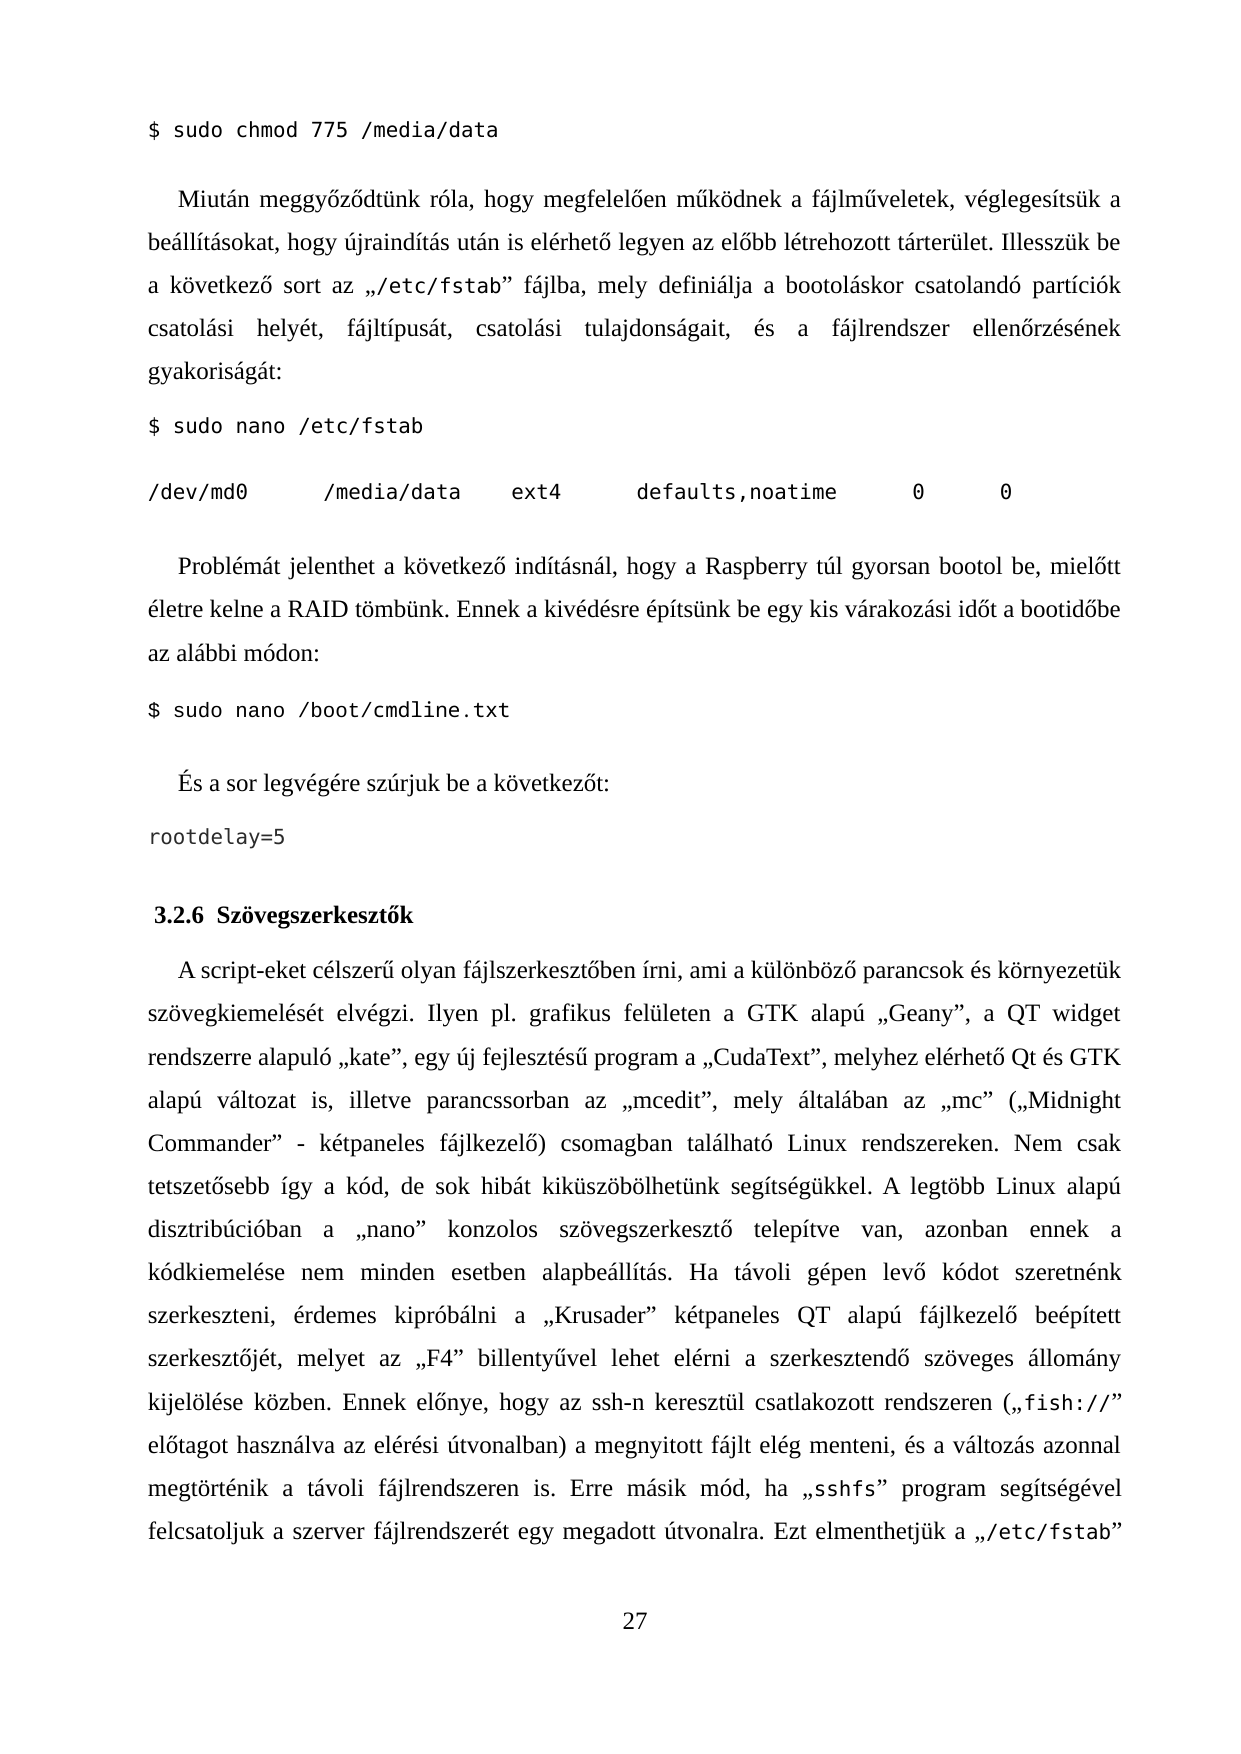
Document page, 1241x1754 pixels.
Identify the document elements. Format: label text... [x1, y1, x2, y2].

text $ sudo chmod 775 /media/data [148, 118, 1093, 142]
text A script-eket célszerű olyan fájlszerkesztőben írni, ami a különböző parancsok és környezetük szövegkiemelését elvégzi. Ilyen pl. grafikus felületen a GTK alapú „Geany”, a QT widget rendszerre alapuló „kate”, egy új fejlesztésű program a „CudaText”, melyhez elérhető Qt és GTK alapú változat is, illetve parancssorban az „mcedit”, mely általában az „mc” („Midnight Commander” - kétpaneles fájlkezelő) csomagban található Linux rendszereken. Nem csak tetszetősebb így a kód, de sok hibát kiküszöbölhetünk segítségükkel. A legtöbb Linux alapú disztribúcióban a „nano” konzolos szövegszerkesztő telepítve van, azonban ennek a kódkiemelése nem minden esetben alapbeállítás. Ha távoli gépen levő kódot szeretnénk szerkeszteni, érdemes kipróbálni a „Krusader” kétpaneles QT alapú fájlkezelő beépített szerkesztőjét, melyet az „F4” billentyűvel lehet elérni a szerkesztendő szöveges állomány kijelölése közben. Ennek előnye, hogy az ssh-n keresztül csatlakozott rendszeren („fish://” előtagot használva az elérési útvonalban) a megnyitott fájlt elég menteni, és a változás azonnal megtörténik a távoli fájlrendszeren is. Erre másik mód, ha „sshfs” program segítségével felcsatoljuk a szerver fájlrendszerét egy megadott útvonalra. Ezt elmenthetjük a „/etc/fstab” [148, 955, 1122, 1545]
subtitle Szövegszerkesztők [148, 900, 1122, 928]
text És a sor legvégére szúrjuk be a következőt: [148, 768, 1122, 796]
text rootdelay=5 [148, 825, 1122, 850]
text $ sudo nano /etc/fstab [148, 414, 1093, 438]
text Problémát jelenthet a következő indításnál, hogy a Raspberry túl gyorsan bootol be, mielőtt életre kelne a RAID tömbünk. Ennek a kivédésre építsünk be egy kis várakozási időt a bootidőbe az alábbi módon: [148, 551, 1122, 666]
text Miután meggyőződtünk róla, hogy megfelelően működnek a fájlműveletek, véglegesítsük a beállításokat, hogy újraindítás után is elérhető legyen az előbb létrehozott tárterület. Illesszük be a következő sort az „/etc/fstab” fájlba, mely definiálja a bootoláskor csatolandó partíciók csatolási helyét, fájltípusát, csatolási tulajdonságait, és a fájlrendszer ellenőrzésének gyakoriságát: [148, 184, 1122, 385]
text $ sudo nano /boot/cmdline.txt [148, 695, 1093, 724]
text /dev/md0 /media/data ext4 defaults,noatime 0 0 [148, 480, 1122, 504]
